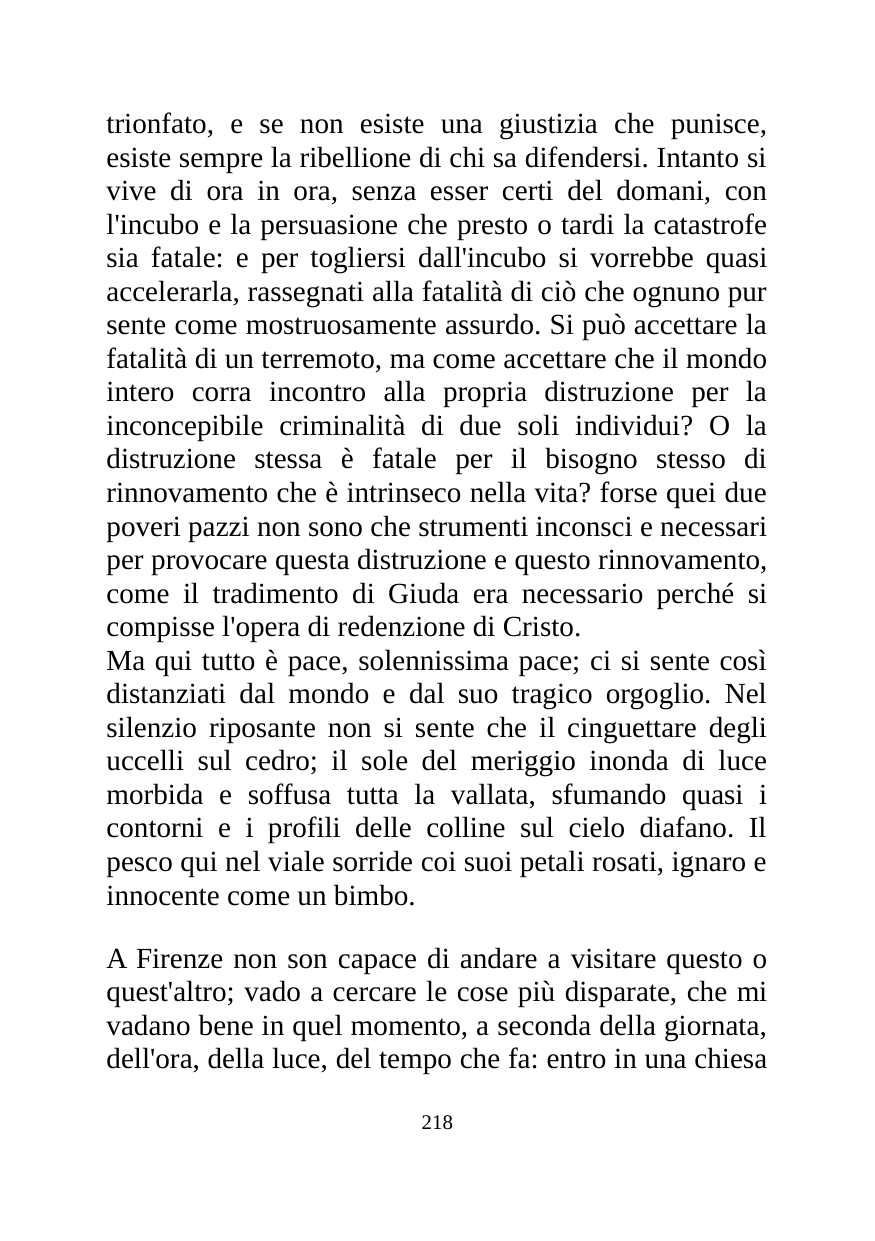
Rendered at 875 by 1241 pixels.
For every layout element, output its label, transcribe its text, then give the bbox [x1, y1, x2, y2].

text trionfato, e se non esiste una giustizia che punisce, esiste sempre la ribellione di chi sa difendersi. Intanto si vive di ora in ora, senza esser certi del domani, con l'incubo e la persuasione che presto o tardi la catastrofe sia fatale: e per togliersi dall'incubo si vorrebbe quasi accelerarla, rassegnati alla fatalità di ciò che ognuno pur sente come mostruosamente assurdo. Si può accettare la fatalità di un terremoto, ma come accettare che il mondo intero corra incontro alla propria distruzione per la inconcepibile criminalità di due soli individui? O la distruzione stessa è fatale per il bisogno stesso di rinnovamento che è intrinseco nella vita? forse quei due poveri pazzi non sono che strumenti inconsci e necessari per provocare questa distruzione e questo rinnovamento, come il tradimento di Giuda era necessario perché si compisse l'opera di redenzione di Cristo. [106, 106, 768, 643]
text A Firenze non son capace di andare a visitare questo o quest'altro; vado a cercare le cose più disparate, che mi vadano bene in quel momento, a seconda della giornata, dell'ora, della luce, del tempo che fa: entro in una chiesa [106, 941, 768, 1075]
text Ma qui tutto è pace, solennissima pace; ci si sente così distanziati dal mondo e dal suo tragico orgoglio. Nel silenzio riposante non si sente che il cinguettare degli uccelli sul cedro; il sole del meriggio inonda di luce morbida e soffusa tutta la vallata, sfumando quasi i contorni e i profili delle colline sul cielo diafano. Il pesco qui nel viale sorride coi suoi petali rosati, ignaro e innocente come un bimbo. [106, 643, 768, 911]
